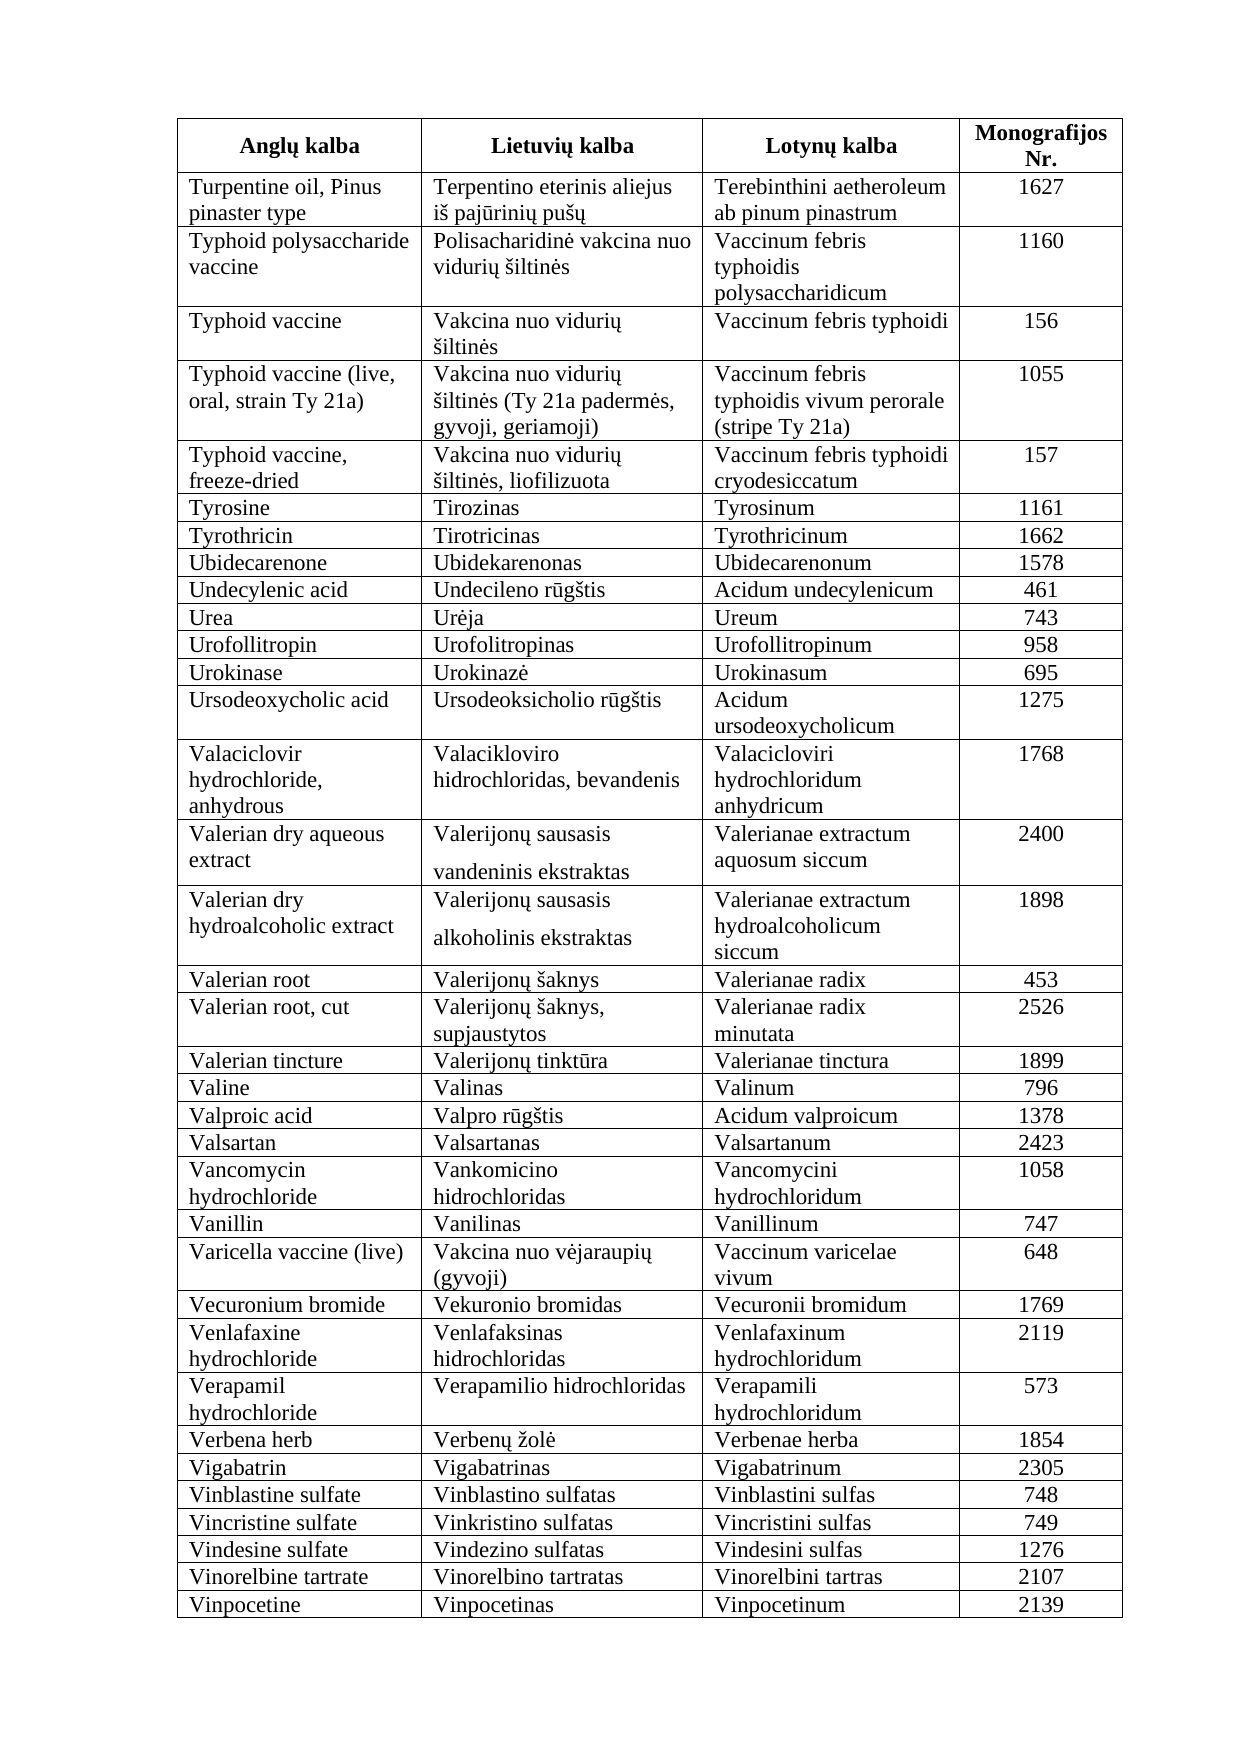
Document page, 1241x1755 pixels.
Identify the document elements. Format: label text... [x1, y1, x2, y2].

table_cell Tyrosine [178, 494, 421, 521]
table_cell 695 [960, 659, 1122, 685]
table_cell Vindezino sulfatas [422, 1536, 702, 1562]
table_cell 2305 [960, 1454, 1122, 1480]
table_cell Urokinazė [422, 659, 702, 685]
table_cell Vindesini sulfas [703, 1536, 959, 1562]
table_cell Valacicloviri hydrochloridum anhydricum [703, 740, 959, 819]
table_cell Urokinase [178, 659, 421, 685]
table_cell Ubidecarenonum [703, 549, 959, 576]
table_cell 453 [960, 966, 1122, 992]
table_cell Vanilinas [422, 1210, 702, 1237]
table_cell Vincristine sulfate [178, 1509, 421, 1535]
table_cell Vekuronio bromidas [422, 1291, 702, 1318]
table_cell Typhoid vaccine [178, 307, 421, 359]
table_cell Vankomicino hidrochloridas [422, 1157, 702, 1209]
table_cell Polisacharidinė vakcina nuo vidurių šiltinės [422, 227, 702, 306]
table_cell Valerian dry aqueous extract [178, 820, 421, 885]
table_cell 796 [960, 1074, 1122, 1101]
table_cell 2423 [960, 1129, 1122, 1156]
table_cell Vinblastine sulfate [178, 1481, 421, 1507]
table_cell Vanillin [178, 1210, 421, 1237]
table_cell Ubidekarenonas [422, 549, 702, 576]
table_cell 156 [960, 307, 1122, 359]
table_cell Vanillinum [703, 1210, 959, 1237]
table_cell Vaccinum febris typhoidi [703, 307, 959, 359]
table_cell Valerianae radix minutata [703, 993, 959, 1046]
table_cell Valsartan [178, 1129, 421, 1156]
table_cell 1854 [960, 1426, 1122, 1453]
table_cell Turpentine oil, Pinus pinaster type [178, 173, 421, 226]
table_cell Vancomycin hydrochloride [178, 1157, 421, 1209]
table_cell Valinum [703, 1074, 959, 1101]
table_cell Urėja [422, 604, 702, 630]
table_cell Vaccinum febris typhoidis polysaccharidicum [703, 227, 959, 306]
table_cell Acidum undecylenicum [703, 577, 959, 603]
table_cell Urofollitropinum [703, 631, 959, 658]
table_cell Vigabatrin [178, 1454, 421, 1480]
table_cell Vinblastini sulfas [703, 1481, 959, 1507]
table_cell 573 [960, 1373, 1122, 1425]
table_cell 1578 [960, 549, 1122, 576]
table_cell Ubidecarenone [178, 549, 421, 576]
table_cell 2107 [960, 1563, 1122, 1590]
table_cell Undecileno rūgštis [422, 577, 702, 603]
table_cell Urokinasum [703, 659, 959, 685]
table_cell Valerijonų sausasis vandeninis ekstraktas [422, 820, 702, 885]
table_cell Ureum [703, 604, 959, 630]
table_cell Vigabatrinum [703, 1454, 959, 1480]
table_cell Valaciclovir hydrochloride, anhydrous [178, 740, 421, 819]
table_cell Urea [178, 604, 421, 630]
table_cell 2400 [960, 820, 1122, 885]
table_cell Vakcina nuo vidurių šiltinės [422, 307, 702, 359]
table_cell Valerijonų šaknys, supjaustytos [422, 993, 702, 1046]
table_cell Vincristini sulfas [703, 1509, 959, 1535]
table_cell Typhoid vaccine, freeze-dried [178, 441, 421, 493]
table_cell 1662 [960, 522, 1122, 548]
table_cell Vakcina nuo vidurių šiltinės (Ty 21a padermės, gyvoji, geriamoji) [422, 361, 702, 439]
table_cell 648 [960, 1238, 1122, 1290]
table_cell Vinpocetine [178, 1591, 421, 1617]
table_cell Acidum valproicum [703, 1102, 959, 1128]
table_cell Valerian root, cut [178, 993, 421, 1046]
table_cell Urofollitropin [178, 631, 421, 658]
table_cell Valine [178, 1074, 421, 1101]
table_cell Vancomycini hydrochloridum [703, 1157, 959, 1209]
table_cell Valerian root [178, 966, 421, 992]
table_cell Typhoid polysaccharide vaccine [178, 227, 421, 306]
table_cell 1276 [960, 1536, 1122, 1562]
table_cell 461 [960, 577, 1122, 603]
table_cell Tyrosinum [703, 494, 959, 521]
table_cell 2526 [960, 993, 1122, 1046]
table_cell Ursodeoxycholic acid [178, 686, 421, 739]
table_cell Verapamilio hidrochloridas [422, 1373, 702, 1425]
table_cell Vinorelbine tartrate [178, 1563, 421, 1590]
table_cell Vaccinum febris typhoidi cryodesiccatum [703, 441, 959, 493]
table_cell Valerian dry hydroalcoholic extract [178, 886, 421, 965]
table_cell 958 [960, 631, 1122, 658]
table_cell Vinorelbini tartras [703, 1563, 959, 1590]
table_cell Verapamil hydrochloride [178, 1373, 421, 1425]
table_cell Valerianae radix [703, 966, 959, 992]
table_cell Venlafaksinas hidrochloridas [422, 1319, 702, 1372]
table_cell 2139 [960, 1591, 1122, 1617]
table_cell Valerian tincture [178, 1047, 421, 1073]
table_cell 743 [960, 604, 1122, 630]
table_cell Valpro rūgštis [422, 1102, 702, 1128]
table_cell Verapamili hydrochloridum [703, 1373, 959, 1425]
table_cell 1058 [960, 1157, 1122, 1209]
table_cell Verbena herb [178, 1426, 421, 1453]
table_cell Valerianae extractum hydroalcoholicum siccum [703, 886, 959, 965]
table_cell 749 [960, 1509, 1122, 1535]
table_cell 1161 [960, 494, 1122, 521]
table_cell Tirozinas [422, 494, 702, 521]
table_cell Vaccinum varicelae vivum [703, 1238, 959, 1290]
table_cell Valinas [422, 1074, 702, 1101]
table_cell Vakcina nuo vėjaraupių (gyvoji) [422, 1238, 702, 1290]
table_cell Typhoid vaccine (live, oral, strain Ty 21a) [178, 361, 421, 439]
table_header Lotynų kalba [703, 119, 959, 172]
table_cell Verbenų žolė [422, 1426, 702, 1453]
table_cell 747 [960, 1210, 1122, 1237]
table_cell 1378 [960, 1102, 1122, 1128]
table_cell Venlafaxinum hydrochloridum [703, 1319, 959, 1372]
table_header Anglų kalba [178, 119, 421, 172]
table_cell Valacikloviro hidrochloridas, bevandenis [422, 740, 702, 819]
table_cell 1898 [960, 886, 1122, 965]
table_cell Vinpocetinas [422, 1591, 702, 1617]
table_cell Vecuronii bromidum [703, 1291, 959, 1318]
table_cell 1768 [960, 740, 1122, 819]
table_cell Vinblastino sulfatas [422, 1481, 702, 1507]
table_cell Valerijonų sausasis alkoholinis ekstraktas [422, 886, 702, 965]
table_cell Valerianae tinctura [703, 1047, 959, 1073]
table_cell Undecylenic acid [178, 577, 421, 603]
table_cell Vaccinum febris typhoidis vivum perorale (stripe Ty 21a) [703, 361, 959, 439]
table_cell Tirotricinas [422, 522, 702, 548]
table_cell Valsartanas [422, 1129, 702, 1156]
table_cell 1899 [960, 1047, 1122, 1073]
table_cell Valerianae extractum aquosum siccum [703, 820, 959, 885]
table_cell 1160 [960, 227, 1122, 306]
table_cell 157 [960, 441, 1122, 493]
table_cell 1627 [960, 173, 1122, 226]
table_cell Ursodeoksicholio rūgštis [422, 686, 702, 739]
table_cell Terpentino eterinis aliejus iš pajūrinių pušų [422, 173, 702, 226]
table_cell 1275 [960, 686, 1122, 739]
table_cell Urofolitropinas [422, 631, 702, 658]
table_cell Vinorelbino tartratas [422, 1563, 702, 1590]
table_cell Verbenae herba [703, 1426, 959, 1453]
table_header Lietuvių kalba [422, 119, 702, 172]
table_cell 1769 [960, 1291, 1122, 1318]
table_cell 2119 [960, 1319, 1122, 1372]
table_cell Varicella vaccine (live) [178, 1238, 421, 1290]
table_cell Valerijonų šaknys [422, 966, 702, 992]
table_cell Valproic acid [178, 1102, 421, 1128]
table_cell Tyrothricin [178, 522, 421, 548]
table_cell Valsartanum [703, 1129, 959, 1156]
table_cell Vinpocetinum [703, 1591, 959, 1617]
table_cell Valerijonų tinktūra [422, 1047, 702, 1073]
table_cell Acidum ursodeoxycholicum [703, 686, 959, 739]
table_cell 1055 [960, 361, 1122, 439]
table_cell Tyrothricinum [703, 522, 959, 548]
table_cell Vecuronium bromide [178, 1291, 421, 1318]
table_cell Vindesine sulfate [178, 1536, 421, 1562]
table_cell Vakcina nuo vidurių šiltinės, liofilizuota [422, 441, 702, 493]
table_cell Venlafaxine hydrochloride [178, 1319, 421, 1372]
table_cell Vigabatrinas [422, 1454, 702, 1480]
table_header Monografijos Nr. [960, 119, 1122, 172]
table_cell 748 [960, 1481, 1122, 1507]
table_cell Vinkristino sulfatas [422, 1509, 702, 1535]
table_cell Terebinthini aetheroleum ab pinum pinastrum [703, 173, 959, 226]
